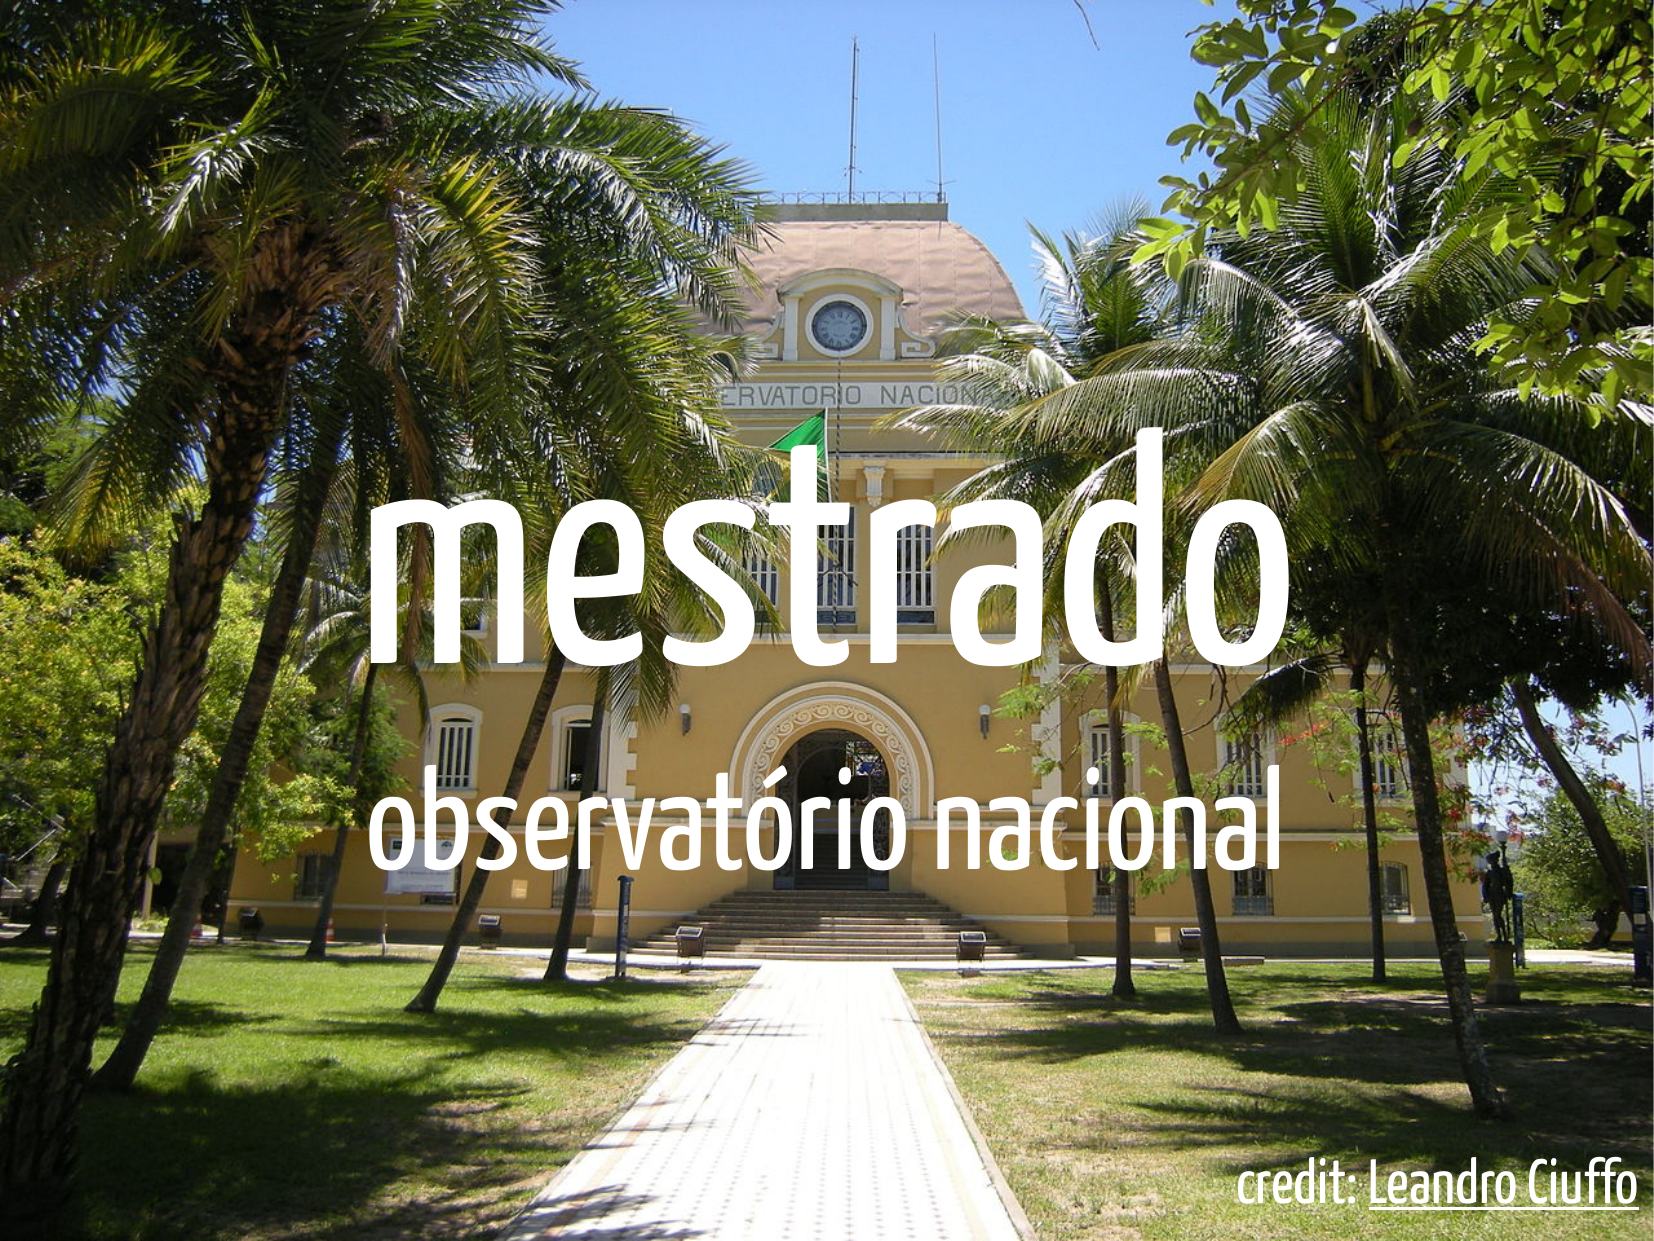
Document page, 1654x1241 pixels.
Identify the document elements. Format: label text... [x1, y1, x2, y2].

text_box credit: Leandro Ciuffo [1111, 1117, 1654, 1241]
title mestrado observatório nacional [82, 318, 1571, 922]
picture [0, 0, 1654, 1241]
